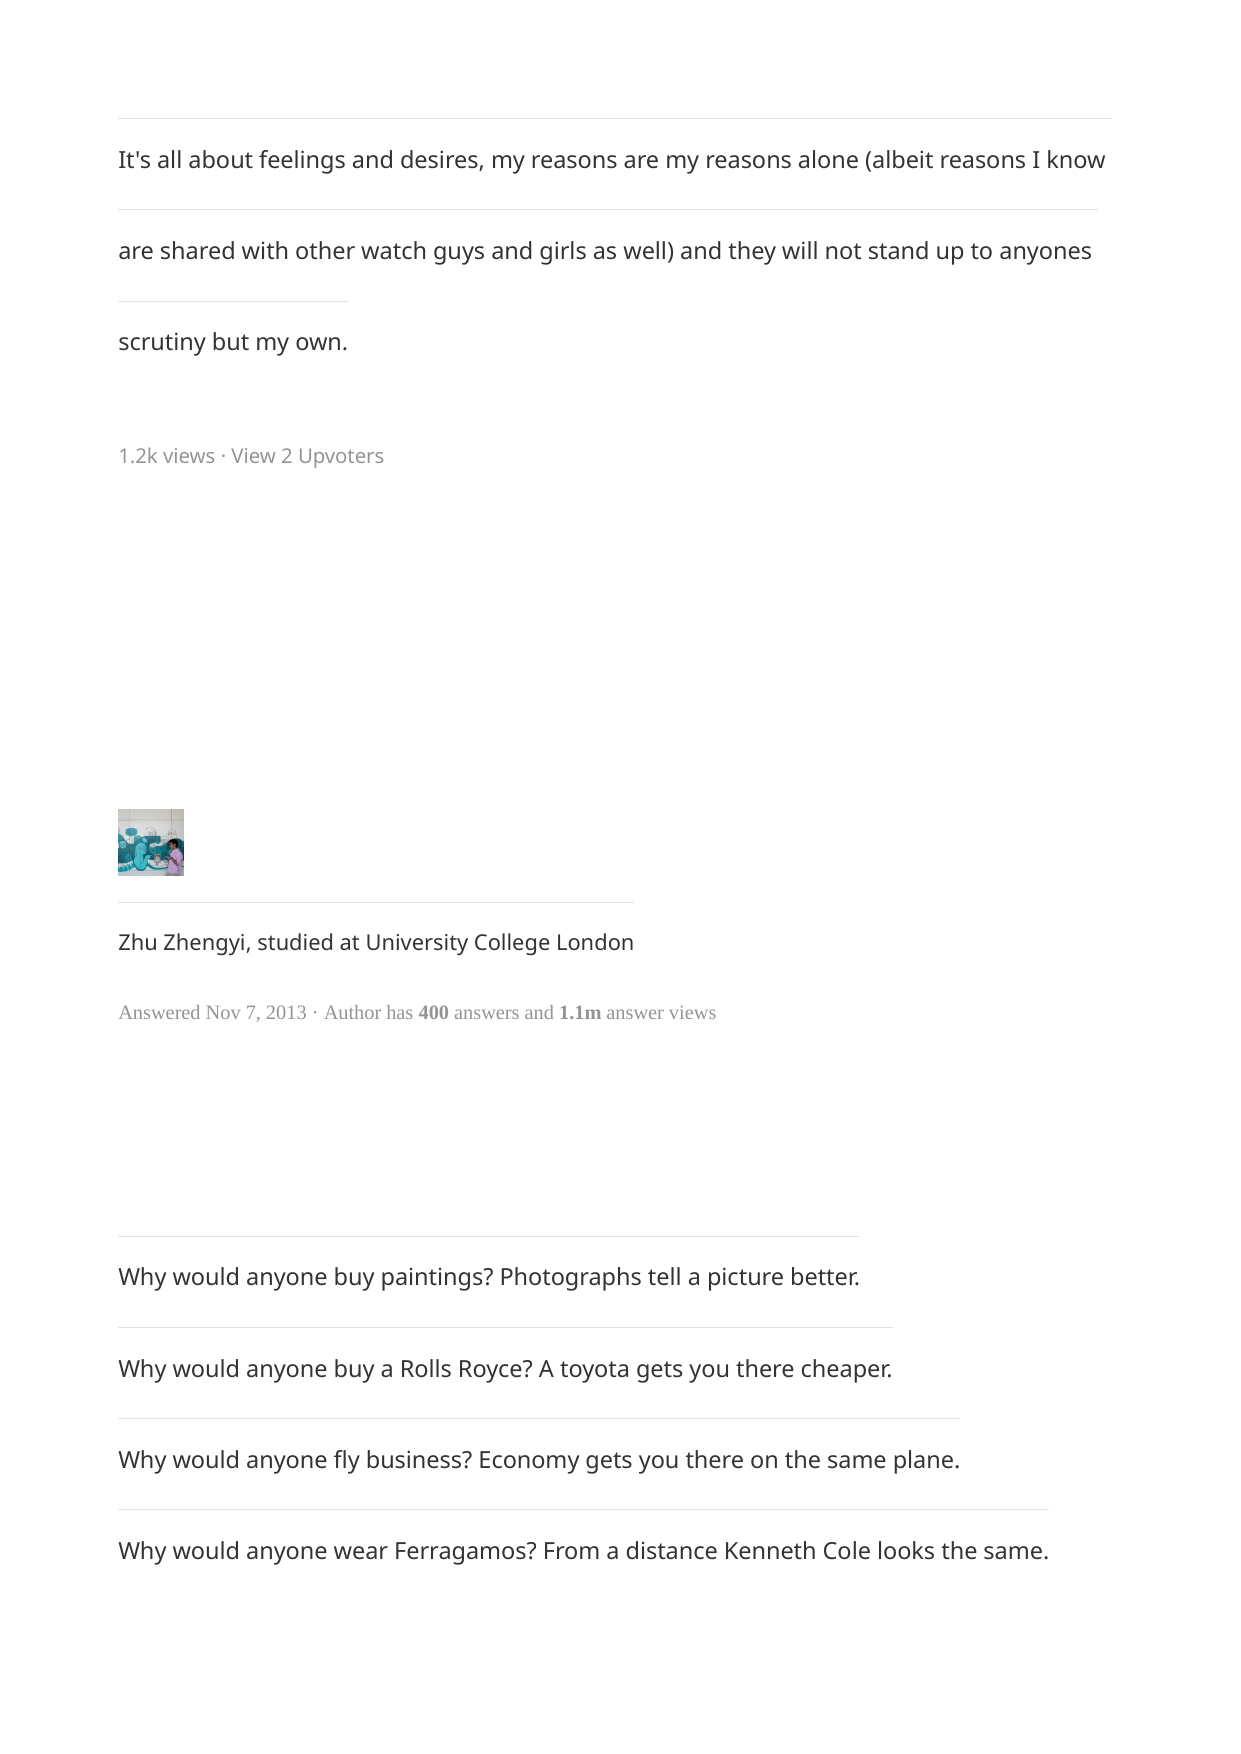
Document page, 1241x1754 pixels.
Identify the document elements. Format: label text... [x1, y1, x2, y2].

text 1.2k views · View 2 Upvoters [118, 442, 1122, 470]
text It's all about feelings and desires, my reasons are my reasons alone (albeit reasons I know are shared with other watch guys and girls as well) and they will not stand up to anyones scrutiny but my own. [118, 118, 1122, 358]
text Why would anyone buy paintings? Photographs tell a picture better. Why would anyone buy a Rolls Royce? A toyota gets you there cheaper. Why would anyone fly business? Economy gets you there on the same plane. Why would anyone wear Ferragamos? From a distance Kenneth Cole looks the same. [118, 1236, 1122, 1566]
text Answered Nov 7, 2013 · Author has 400 answers and 1.1m answer views [118, 1000, 1122, 1023]
picture [118, 809, 184, 876]
text Zhu Zhengyi, studied at University College London [118, 902, 1109, 957]
